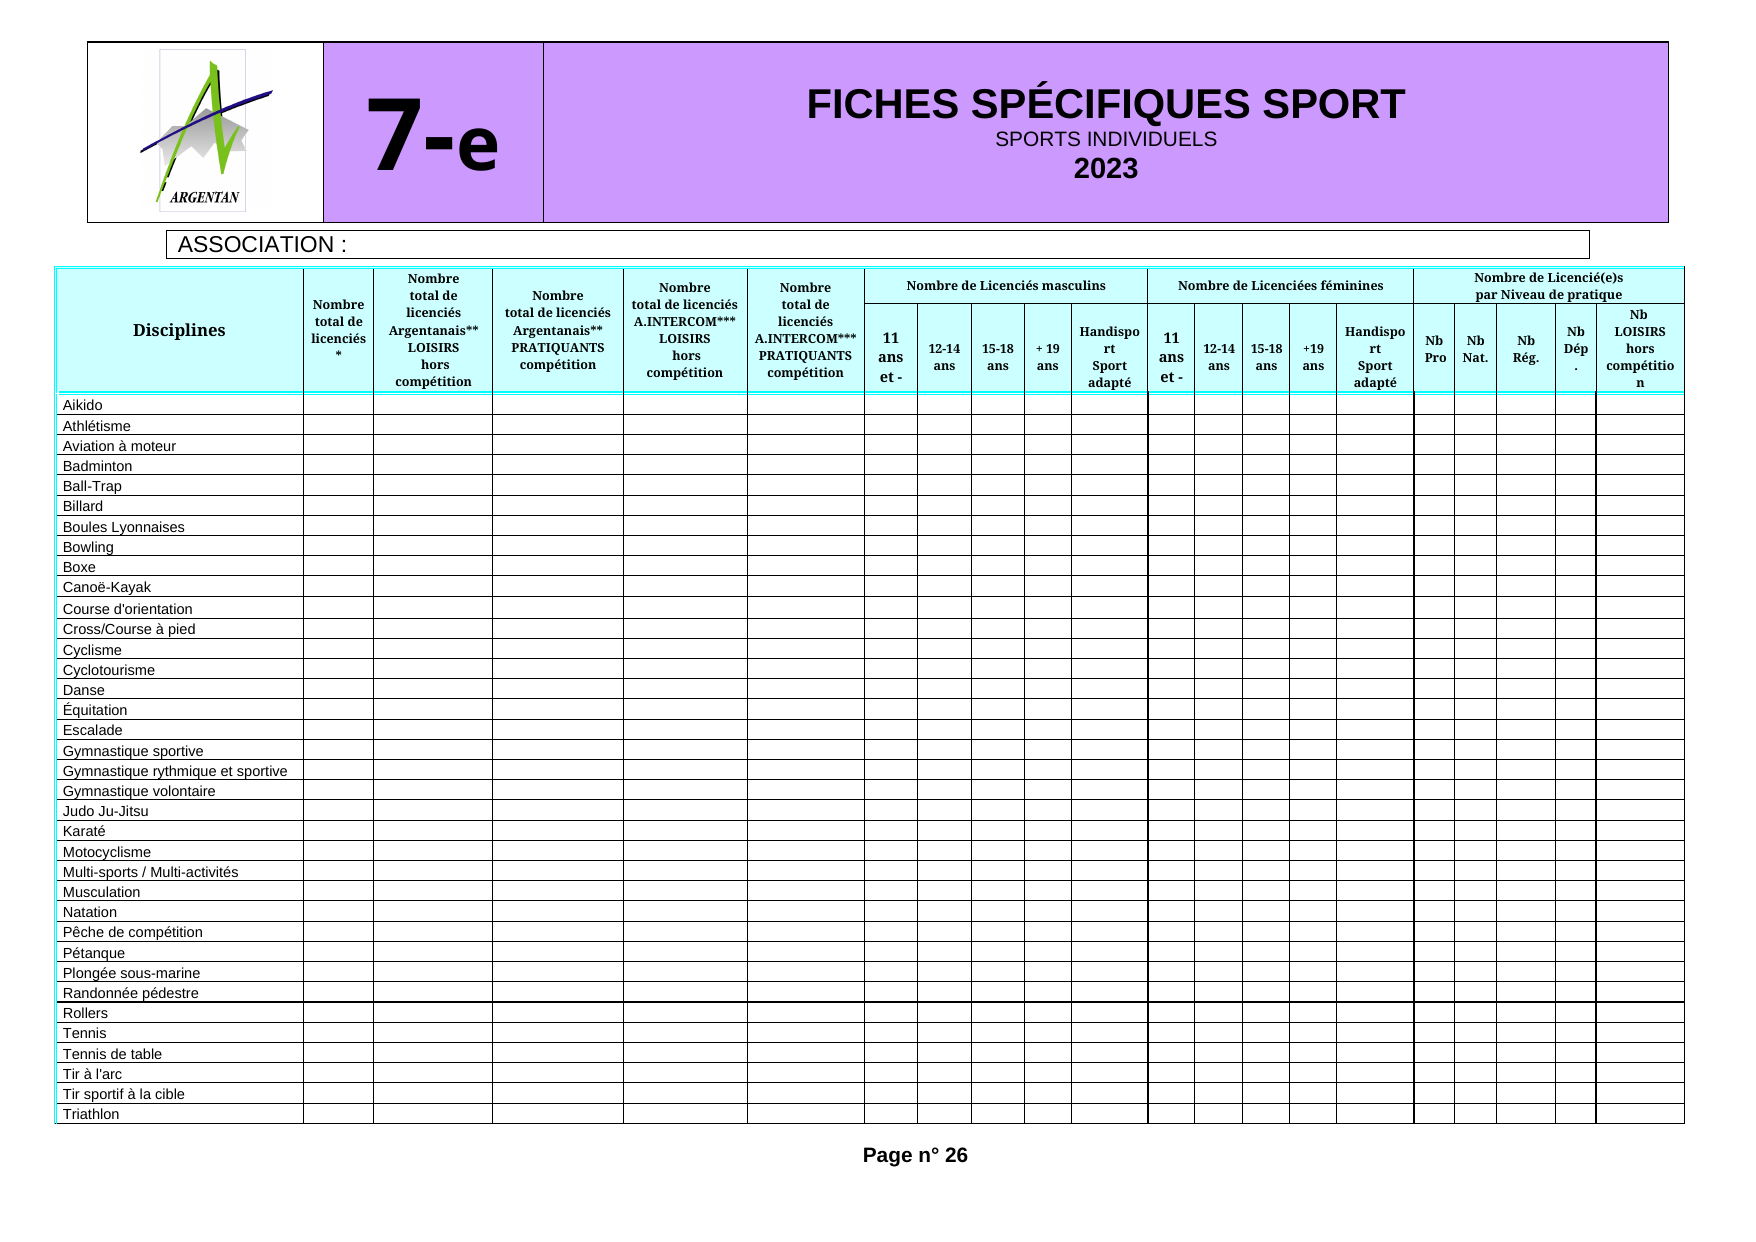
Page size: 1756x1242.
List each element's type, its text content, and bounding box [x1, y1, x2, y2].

table_cell [1455, 861, 1496, 880]
table_cell [624, 516, 747, 535]
table_cell [748, 659, 864, 678]
table_cell [1195, 821, 1242, 840]
table_cell [1072, 619, 1147, 638]
table_cell [972, 536, 1024, 555]
table_cell [624, 740, 747, 759]
table_cell [865, 962, 917, 981]
table_cell [1072, 922, 1147, 941]
table_cell [304, 720, 373, 739]
table_cell [1556, 821, 1595, 840]
table_cell [748, 760, 864, 779]
table_cell [1497, 982, 1555, 1001]
table_cell [1455, 1043, 1496, 1062]
table_cell [1556, 881, 1595, 900]
table_cell Danse [57, 679, 303, 698]
table_cell [1149, 942, 1194, 961]
table_cell [1597, 740, 1684, 759]
table_cell [1290, 1023, 1336, 1042]
table_cell [1072, 659, 1147, 678]
table_cell [1556, 597, 1595, 617]
table_cell [1337, 841, 1413, 860]
table_cell [374, 1063, 492, 1082]
table_cell [918, 639, 971, 658]
table_cell [1149, 496, 1194, 515]
table_cell [1597, 516, 1684, 535]
table_cell [865, 699, 917, 718]
table_cell [1243, 435, 1289, 454]
table_cell [1025, 597, 1071, 617]
table_cell [304, 780, 373, 799]
table_cell [1556, 1104, 1595, 1123]
table_cell [1415, 556, 1454, 575]
table_cell [1497, 942, 1555, 961]
table_cell [1290, 821, 1336, 840]
table_cell [1415, 740, 1454, 759]
table_cell [1025, 922, 1071, 941]
table_cell [918, 699, 971, 718]
table_cell [1243, 597, 1289, 617]
table_cell [1149, 619, 1194, 638]
table_cell [918, 1023, 971, 1042]
table_cell [1597, 415, 1684, 434]
table_cell [304, 922, 373, 941]
table_cell [972, 1104, 1024, 1123]
table_cell [865, 455, 917, 474]
table_cell [624, 1023, 747, 1042]
table_cell [1597, 922, 1684, 941]
table_cell [1290, 659, 1336, 678]
table_cell [1415, 415, 1454, 434]
table_cell [1025, 760, 1071, 779]
table_cell [1072, 455, 1147, 474]
table_cell [1025, 455, 1071, 474]
table_cell [1415, 881, 1454, 900]
table_cell Judo Ju-Jitsu [57, 800, 303, 819]
table_cell [748, 699, 864, 718]
table_cell [1415, 679, 1454, 698]
table_cell [304, 982, 373, 1001]
table_cell [1497, 1003, 1555, 1022]
table_cell [1072, 496, 1147, 515]
table_cell [1072, 800, 1147, 819]
table_cell [1243, 699, 1289, 718]
table_cell [865, 659, 917, 678]
table_cell [865, 516, 917, 535]
table_cell [1072, 556, 1147, 575]
table_cell [493, 720, 623, 739]
table_cell [918, 679, 971, 698]
table_cell [1025, 942, 1071, 961]
table_cell [624, 861, 747, 880]
table_header Nombre total de licenciés Argentanais** PRATIQUANTS compétition [493, 269, 623, 391]
table_cell [1556, 1083, 1595, 1102]
table_cell [1243, 516, 1289, 535]
table_cell [1243, 800, 1289, 819]
table_cell [1337, 659, 1413, 678]
table_cell [493, 1003, 623, 1022]
table_cell [1337, 576, 1413, 596]
table_cell [865, 760, 917, 779]
table_cell [374, 821, 492, 840]
table_cell [1149, 720, 1194, 739]
table_cell [1290, 1104, 1336, 1123]
table_cell Nb Nat. [1455, 304, 1496, 391]
table_cell [1195, 962, 1242, 981]
table_cell [1415, 1003, 1454, 1022]
table_cell [1025, 1003, 1071, 1022]
table_cell [304, 475, 373, 494]
table_cell [624, 1104, 747, 1123]
table_cell [748, 740, 864, 759]
table_cell Natation [57, 901, 303, 921]
table_cell [865, 597, 917, 617]
table_cell [1556, 1023, 1595, 1042]
table_cell [1072, 597, 1147, 617]
table_cell [1556, 740, 1595, 759]
table_cell [1072, 1023, 1147, 1042]
table_cell [1290, 556, 1336, 575]
table_cell [1195, 1003, 1242, 1022]
table_cell [304, 1083, 373, 1102]
table_cell [1497, 962, 1555, 981]
table_header Disciplines [57, 269, 303, 391]
table_cell [1025, 619, 1071, 638]
table_cell [1337, 536, 1413, 555]
table_cell [1243, 982, 1289, 1001]
table_cell [493, 475, 623, 494]
table_cell [1556, 760, 1595, 779]
table_cell [748, 800, 864, 819]
table_cell [1243, 475, 1289, 494]
table_cell [1415, 1043, 1454, 1062]
table_cell [304, 1104, 373, 1123]
table_cell 12-14 ans [918, 304, 971, 391]
table_cell [1195, 982, 1242, 1001]
table_cell [918, 1043, 971, 1062]
table_cell [1455, 1023, 1496, 1042]
table_cell [1415, 922, 1454, 941]
table_cell [1497, 861, 1555, 880]
table_cell [493, 780, 623, 799]
table_cell [493, 556, 623, 575]
table_cell Plongée sous-marine [57, 962, 303, 981]
table_cell [1290, 597, 1336, 617]
table_cell [748, 619, 864, 638]
table_cell Motocyclisme [57, 841, 303, 860]
table_cell 12-14 ans [1195, 304, 1242, 391]
table_cell [1597, 1003, 1684, 1022]
table_cell Nb LOISIRS hors compétition [1597, 304, 1684, 391]
table_cell [374, 922, 492, 941]
table_cell [748, 455, 864, 474]
table_cell [918, 576, 971, 596]
table_cell [1337, 455, 1413, 474]
table_cell [493, 699, 623, 718]
table_cell [1497, 1083, 1555, 1102]
table_cell Handisport Sport adapté [1072, 304, 1147, 391]
table_cell [1597, 475, 1684, 494]
table_cell [1025, 1023, 1071, 1042]
table_cell Nb Pro [1414, 304, 1454, 391]
table_cell [1243, 395, 1289, 414]
table_header Nombre de Licenciées féminines [1148, 269, 1413, 303]
table_cell [1195, 760, 1242, 779]
table_cell [493, 1023, 623, 1042]
table_cell [1415, 619, 1454, 638]
table_cell [1455, 496, 1496, 515]
table_cell [374, 800, 492, 819]
table_cell [374, 536, 492, 555]
table_cell [1455, 982, 1496, 1001]
table_cell [1243, 1063, 1289, 1082]
table_cell +19 ans [1290, 304, 1336, 391]
table_cell [1497, 455, 1555, 474]
table_cell [748, 942, 864, 961]
table_cell [1025, 536, 1071, 555]
table_cell [1290, 760, 1336, 779]
table_header Nombre de Licencié(e)s par Niveau de pratique [1414, 269, 1684, 303]
table_cell [624, 536, 747, 555]
table_cell [493, 841, 623, 860]
table_cell Handisport Sport adapté [1337, 304, 1413, 391]
table_cell [624, 576, 747, 596]
table_cell [1556, 922, 1595, 941]
table_cell [1497, 619, 1555, 638]
table_cell [624, 639, 747, 658]
table_cell [1243, 659, 1289, 678]
table_cell [1072, 861, 1147, 880]
table_cell [1290, 516, 1336, 535]
table_cell [1337, 395, 1413, 414]
table_cell [493, 1083, 623, 1102]
table_cell [1597, 395, 1684, 414]
table_cell [1337, 720, 1413, 739]
table_cell [1497, 1063, 1555, 1082]
table_cell [304, 639, 373, 658]
table_cell [1415, 1104, 1454, 1123]
table_cell [304, 395, 373, 414]
table_cell [918, 800, 971, 819]
table_cell [1149, 760, 1194, 779]
table_cell [1337, 962, 1413, 981]
table_cell [1455, 699, 1496, 718]
table_cell [1072, 395, 1147, 414]
table_cell [1556, 841, 1595, 860]
table_cell [1455, 1063, 1496, 1082]
table_cell [1025, 740, 1071, 759]
table_cell [1025, 576, 1071, 596]
table_cell [918, 1104, 971, 1123]
table_cell [865, 720, 917, 739]
table_cell [1243, 1104, 1289, 1123]
table_cell [1243, 922, 1289, 941]
table_cell [1195, 800, 1242, 819]
table_cell [374, 415, 492, 434]
table_cell [304, 841, 373, 860]
table_cell [1556, 536, 1595, 555]
table_cell [748, 679, 864, 698]
table_cell [374, 659, 492, 678]
table_cell [493, 962, 623, 981]
table_cell [1337, 597, 1413, 617]
table_cell [1290, 455, 1336, 474]
table_cell [1597, 556, 1684, 575]
table_cell [865, 679, 917, 698]
table_cell [918, 475, 971, 494]
table_cell [1243, 1003, 1289, 1022]
table_cell [748, 639, 864, 658]
table_header ASSOCIATION : [167, 231, 1589, 257]
table_cell [1556, 659, 1595, 678]
table_cell [493, 1043, 623, 1062]
table_header Nombre total de licenciés A.INTERCOM*** LOISIRS hors compétition [624, 269, 747, 391]
table_cell [1195, 556, 1242, 575]
table_cell [1337, 1043, 1413, 1062]
table_cell [748, 1023, 864, 1042]
table_cell [918, 619, 971, 638]
table_cell [1072, 639, 1147, 658]
table_cell [1025, 556, 1071, 575]
table_cell 15-18 ans [972, 304, 1024, 391]
table_cell [1195, 395, 1242, 414]
table_cell [1243, 942, 1289, 961]
table_cell [1415, 455, 1454, 474]
table_cell [1290, 435, 1336, 454]
table_cell [1195, 536, 1242, 555]
table_cell [1337, 415, 1413, 434]
table_cell Badminton [57, 455, 303, 474]
table_cell [1195, 1083, 1242, 1102]
table_cell [918, 395, 971, 414]
table_cell [1337, 1083, 1413, 1102]
picture [140, 48, 274, 213]
table_cell [1337, 699, 1413, 718]
table_cell [1149, 1023, 1194, 1042]
table_cell [1195, 1023, 1242, 1042]
table_cell [1497, 659, 1555, 678]
table_cell [1072, 962, 1147, 981]
table_cell [1195, 861, 1242, 880]
table_cell [865, 395, 917, 414]
table_cell [1072, 982, 1147, 1001]
table_cell [1597, 982, 1684, 1001]
table_cell [1337, 922, 1413, 941]
table_cell [1290, 740, 1336, 759]
table_cell [972, 780, 1024, 799]
table_cell [624, 475, 747, 494]
table_cell [374, 516, 492, 535]
table_cell [1149, 881, 1194, 900]
table_cell [624, 800, 747, 819]
table_cell [918, 780, 971, 799]
table_cell [1290, 639, 1336, 658]
table_cell [624, 395, 747, 414]
table_cell [1025, 901, 1071, 921]
table_cell [865, 576, 917, 596]
table_cell [972, 922, 1024, 941]
table_cell [918, 1083, 971, 1102]
table_cell [1072, 901, 1147, 921]
table_cell [374, 679, 492, 698]
table_cell [304, 699, 373, 718]
table_cell [1415, 861, 1454, 880]
table_cell [918, 861, 971, 880]
table_cell [1243, 841, 1289, 860]
table_cell [1195, 475, 1242, 494]
table_cell [748, 922, 864, 941]
table_cell [1195, 740, 1242, 759]
table_cell [972, 619, 1024, 638]
table_cell [1243, 901, 1289, 921]
table_cell [748, 881, 864, 900]
table_cell [1072, 699, 1147, 718]
table_cell [304, 861, 373, 880]
table_cell [918, 881, 971, 900]
table_cell [1556, 475, 1595, 494]
table_cell [374, 1003, 492, 1022]
table_cell [1556, 942, 1595, 961]
table_cell [1337, 800, 1413, 819]
table_cell [1337, 496, 1413, 515]
table_cell [748, 1003, 864, 1022]
table_cell [1597, 1043, 1684, 1062]
table_cell [1497, 740, 1555, 759]
table_cell [1415, 720, 1454, 739]
table_cell [304, 962, 373, 981]
table_cell [374, 720, 492, 739]
table_cell [918, 982, 971, 1001]
table_cell [918, 760, 971, 779]
table_cell [1415, 780, 1454, 799]
table_cell [1243, 1083, 1289, 1102]
table_cell [1597, 619, 1684, 638]
table_cell [1337, 435, 1413, 454]
table_cell [1556, 699, 1595, 718]
table_cell [374, 435, 492, 454]
table_cell [1597, 435, 1684, 454]
table_cell [1556, 395, 1595, 414]
table_cell [1149, 415, 1194, 434]
table_cell [865, 639, 917, 658]
table_cell [374, 475, 492, 494]
table_cell [748, 576, 864, 596]
table_cell [493, 576, 623, 596]
table_cell [1597, 1063, 1684, 1082]
table_cell [972, 982, 1024, 1001]
table_cell [374, 1104, 492, 1123]
table_cell [624, 1003, 747, 1022]
table_cell [918, 659, 971, 678]
table_cell [1415, 760, 1454, 779]
table_cell [493, 800, 623, 819]
table_cell [1243, 821, 1289, 840]
table_cell [1290, 942, 1336, 961]
table_cell [1195, 415, 1242, 434]
table_cell [304, 496, 373, 515]
table_cell [1072, 780, 1147, 799]
table_cell [1556, 415, 1595, 434]
table_cell [1455, 962, 1496, 981]
table_cell [304, 760, 373, 779]
table_cell [1597, 760, 1684, 779]
table_cell [1195, 942, 1242, 961]
table_cell [865, 982, 917, 1001]
table_cell [865, 1104, 917, 1123]
table_cell [1455, 415, 1496, 434]
table_cell [1556, 639, 1595, 658]
table_cell [1149, 1043, 1194, 1062]
table_cell [1243, 619, 1289, 638]
table_cell [493, 1063, 623, 1082]
table_cell [1025, 516, 1071, 535]
table_cell [918, 942, 971, 961]
table_cell [1337, 1003, 1413, 1022]
table_cell [1243, 496, 1289, 515]
table_cell [865, 1003, 917, 1022]
table_cell [1243, 861, 1289, 880]
table_cell [1072, 1104, 1147, 1123]
table_cell [972, 395, 1024, 414]
table_cell [1025, 475, 1071, 494]
table_cell [1195, 597, 1242, 617]
table_cell [865, 942, 917, 961]
table_cell Karaté [57, 821, 303, 840]
table_cell [304, 821, 373, 840]
table_cell [1337, 881, 1413, 900]
table_cell [1290, 841, 1336, 860]
table_cell [624, 720, 747, 739]
table_cell [1415, 699, 1454, 718]
table_cell [1597, 1023, 1684, 1042]
table_cell [1497, 395, 1555, 414]
table_cell [1556, 800, 1595, 819]
table_cell [748, 962, 864, 981]
table_cell [1455, 516, 1496, 535]
table_cell [1497, 496, 1555, 515]
table_cell [304, 516, 373, 535]
table_cell Tennis de table [57, 1043, 303, 1062]
table_cell [1195, 901, 1242, 921]
table_cell [1455, 619, 1496, 638]
table_cell [1195, 841, 1242, 860]
table_cell [1497, 415, 1555, 434]
table_cell [865, 1023, 917, 1042]
table_cell [1337, 679, 1413, 698]
table_cell [918, 962, 971, 981]
table_cell [865, 475, 917, 494]
table_cell [1025, 1083, 1071, 1102]
table_cell [1072, 760, 1147, 779]
table_cell [918, 556, 971, 575]
table_cell [865, 1083, 917, 1102]
table_cell [1025, 1043, 1071, 1062]
table_cell [1455, 395, 1496, 414]
table_cell [1149, 475, 1194, 494]
table_cell [1597, 496, 1684, 515]
table_cell [1597, 536, 1684, 555]
table_cell [1337, 760, 1413, 779]
table_cell [1149, 597, 1194, 617]
table_cell [918, 516, 971, 535]
table_cell Gymnastique sportive [57, 740, 303, 759]
table_cell Tir sportif à la cible [57, 1083, 303, 1102]
table_cell [374, 1043, 492, 1062]
table_cell [1290, 982, 1336, 1001]
table_cell [1415, 395, 1454, 414]
table_cell [1290, 395, 1336, 414]
table_cell [1597, 1104, 1684, 1123]
table_cell [1415, 1023, 1454, 1042]
table_cell [1455, 760, 1496, 779]
table_cell [304, 435, 373, 454]
table_cell [493, 659, 623, 678]
table_cell [865, 821, 917, 840]
table_cell [1415, 475, 1454, 494]
table_cell [972, 496, 1024, 515]
table_cell [1597, 861, 1684, 880]
table_cell [865, 881, 917, 900]
table_cell [1497, 922, 1555, 941]
table_cell [1556, 901, 1595, 921]
table_cell [1415, 841, 1454, 860]
table_cell [1597, 881, 1684, 900]
table_cell Nb Dép. [1556, 304, 1596, 391]
table_cell [624, 982, 747, 1001]
table_cell [1149, 516, 1194, 535]
table_cell [1497, 881, 1555, 900]
table_cell [1337, 901, 1413, 921]
table_cell [493, 435, 623, 454]
table_cell [374, 619, 492, 638]
table_cell [624, 659, 747, 678]
table_cell [972, 679, 1024, 698]
table_cell [624, 760, 747, 779]
table_cell [624, 881, 747, 900]
table_cell [1072, 435, 1147, 454]
table_cell [1597, 699, 1684, 718]
table_cell Escalade [57, 720, 303, 739]
table_cell [1455, 435, 1496, 454]
table_cell [1195, 639, 1242, 658]
table_cell [374, 861, 492, 880]
table_cell [972, 475, 1024, 494]
table_cell [493, 516, 623, 535]
table_cell [1455, 679, 1496, 698]
table_cell [918, 841, 971, 860]
table_cell [1149, 861, 1194, 880]
table_cell [1025, 1104, 1071, 1123]
table_cell [1149, 922, 1194, 941]
table_cell [624, 821, 747, 840]
table_cell [493, 740, 623, 759]
table_cell [1072, 1063, 1147, 1082]
table_cell [1455, 1083, 1496, 1102]
table_cell [1455, 576, 1496, 596]
table_cell [1149, 962, 1194, 981]
table_cell [493, 496, 623, 515]
table_cell [493, 679, 623, 698]
table_cell [1195, 516, 1242, 535]
table_cell [304, 556, 373, 575]
table_cell [1497, 679, 1555, 698]
table_cell [972, 1083, 1024, 1102]
table_cell [918, 597, 971, 617]
table_cell [1337, 780, 1413, 799]
table_cell [1025, 1063, 1071, 1082]
table_cell [1195, 780, 1242, 799]
table_cell [1243, 1043, 1289, 1062]
table_cell [1149, 740, 1194, 759]
table_cell [1337, 861, 1413, 880]
table_cell [1149, 455, 1194, 474]
table_cell [304, 536, 373, 555]
table_cell [1455, 475, 1496, 494]
table_cell [624, 556, 747, 575]
table_cell [374, 1023, 492, 1042]
table_cell [918, 536, 971, 555]
table_cell [1556, 982, 1595, 1001]
table_cell Aikido [57, 391, 303, 414]
table_cell [374, 982, 492, 1001]
table_cell Tennis [57, 1023, 303, 1042]
table_cell [624, 415, 747, 434]
table_cell [1025, 720, 1071, 739]
table_cell [972, 435, 1024, 454]
table_cell [1290, 699, 1336, 718]
table_cell [1337, 1063, 1413, 1082]
table_cell [1072, 475, 1147, 494]
table_cell [1455, 780, 1496, 799]
table_cell [1243, 720, 1289, 739]
table_cell [493, 597, 623, 617]
table_cell [1415, 597, 1454, 617]
table_cell [1025, 679, 1071, 698]
table_cell [865, 496, 917, 515]
table_cell Cyclisme [57, 639, 303, 658]
table_cell [1455, 821, 1496, 840]
table_cell [624, 435, 747, 454]
table_cell [1415, 496, 1454, 515]
table_cell 11 ans et - [865, 304, 917, 391]
table_cell [1243, 962, 1289, 981]
table_cell [304, 1043, 373, 1062]
table_cell [1556, 435, 1595, 454]
table_cell [1497, 597, 1555, 617]
table_cell [374, 962, 492, 981]
table_cell [1597, 659, 1684, 678]
table_cell [1337, 982, 1413, 1001]
table_cell [304, 679, 373, 698]
table_cell [374, 699, 492, 718]
table_cell [1337, 619, 1413, 638]
table_cell [1497, 800, 1555, 819]
table_cell [624, 922, 747, 941]
table_cell Rollers [57, 1003, 303, 1022]
table_cell [1415, 435, 1454, 454]
table_cell [918, 720, 971, 739]
table_cell [1455, 1104, 1496, 1123]
table_cell [1455, 720, 1496, 739]
table_cell [624, 1063, 747, 1082]
table_cell [748, 435, 864, 454]
table_cell [374, 780, 492, 799]
table_cell [1025, 841, 1071, 860]
table_cell [1290, 536, 1336, 555]
table_cell [304, 881, 373, 900]
table_cell [1337, 942, 1413, 961]
table_cell [493, 536, 623, 555]
table_cell [1025, 435, 1071, 454]
table_cell [493, 619, 623, 638]
table_cell [1556, 1003, 1595, 1022]
table_cell [1243, 760, 1289, 779]
table_cell [918, 740, 971, 759]
table_cell [1290, 861, 1336, 880]
table_cell [1455, 922, 1496, 941]
table_cell [304, 942, 373, 961]
table_cell [1072, 576, 1147, 596]
table_cell [374, 1083, 492, 1102]
table_cell [1597, 597, 1684, 617]
table_cell [1597, 576, 1684, 596]
table_cell [493, 760, 623, 779]
table_cell [748, 982, 864, 1001]
table_cell [1072, 1003, 1147, 1022]
table_cell [918, 415, 971, 434]
table_cell [918, 455, 971, 474]
table_cell [972, 881, 1024, 900]
table_cell [1243, 679, 1289, 698]
table_cell Triathlon [57, 1104, 303, 1123]
table_cell [1497, 475, 1555, 494]
table_cell [972, 455, 1024, 474]
table_cell [865, 435, 917, 454]
table_cell [918, 922, 971, 941]
table_cell [748, 901, 864, 921]
table_cell [748, 861, 864, 880]
table_cell [1149, 536, 1194, 555]
table_cell [748, 475, 864, 494]
table_cell [624, 962, 747, 981]
table_cell [1597, 901, 1684, 921]
table_cell Canoë-Kayak [57, 576, 303, 596]
table_cell [748, 597, 864, 617]
table_cell Course d'orientation [57, 597, 303, 617]
table_cell [1072, 841, 1147, 860]
table_cell [1597, 679, 1684, 698]
table_cell [1455, 841, 1496, 860]
table_cell [1455, 455, 1496, 474]
table_cell [1149, 1063, 1194, 1082]
table_cell [1149, 556, 1194, 575]
table_cell [1455, 740, 1496, 759]
table_cell [1243, 576, 1289, 596]
table_cell [865, 841, 917, 860]
table_cell [304, 455, 373, 474]
table_cell [972, 861, 1024, 880]
table_cell Cross/Course à pied [57, 619, 303, 638]
table_cell [1415, 659, 1454, 678]
table_cell [1072, 415, 1147, 434]
table_cell [1149, 699, 1194, 718]
table_cell [972, 1063, 1024, 1082]
table_cell [1597, 720, 1684, 739]
table_header Nombre de Licenciés masculins [865, 269, 1147, 303]
table_cell [304, 619, 373, 638]
table_cell [493, 901, 623, 921]
table_cell [1497, 780, 1555, 799]
table_cell [1556, 780, 1595, 799]
table_cell [1195, 720, 1242, 739]
table_cell [1556, 516, 1595, 535]
table_cell [1072, 536, 1147, 555]
table_cell [1195, 435, 1242, 454]
table_cell [1337, 639, 1413, 658]
table_cell [918, 496, 971, 515]
table_cell [624, 942, 747, 961]
table_cell [1597, 962, 1684, 981]
table_cell [972, 699, 1024, 718]
table_cell [918, 821, 971, 840]
table_cell [374, 395, 492, 414]
table_cell Randonnée pédestre [57, 982, 303, 1001]
table_cell [1556, 1043, 1595, 1062]
table_cell [972, 760, 1024, 779]
table_cell [304, 415, 373, 434]
table_cell [1497, 639, 1555, 658]
table_cell [493, 881, 623, 900]
table_cell [1290, 881, 1336, 900]
table_cell Boxe [57, 556, 303, 575]
table_cell [1025, 962, 1071, 981]
table_cell [865, 800, 917, 819]
table_cell [1290, 800, 1336, 819]
table_cell [1497, 901, 1555, 921]
table_header Nombre total de licenciés Argentanais** LOISIRS hors compétition [374, 269, 492, 391]
table_cell [1025, 821, 1071, 840]
table_cell Gymnastique volontaire [57, 780, 303, 799]
table_cell [1195, 699, 1242, 718]
table_cell [1290, 415, 1336, 434]
table_cell [972, 415, 1024, 434]
table_cell [918, 901, 971, 921]
table_cell [374, 597, 492, 617]
table_cell [1025, 780, 1071, 799]
table_cell [1497, 720, 1555, 739]
table_cell [1455, 881, 1496, 900]
table_cell [1149, 901, 1194, 921]
table_cell Équitation [57, 699, 303, 718]
table_cell [972, 659, 1024, 678]
table_header 7-e [324, 43, 543, 222]
table_header FICHES SPÉCIFIQUES SPORT SPORTS INDIVIDUELS 2023 [544, 43, 1668, 222]
table_cell [1597, 821, 1684, 840]
table_cell Musculation [57, 881, 303, 900]
table_cell [374, 901, 492, 921]
table_cell [493, 942, 623, 961]
table_cell [1243, 556, 1289, 575]
table_cell [1072, 679, 1147, 698]
table_cell [1415, 639, 1454, 658]
table_cell [865, 619, 917, 638]
table_cell [1149, 679, 1194, 698]
table_cell [1025, 659, 1071, 678]
table_cell [1243, 415, 1289, 434]
table_cell [1072, 1043, 1147, 1062]
table_cell [1149, 1083, 1194, 1102]
table_cell [1415, 942, 1454, 961]
table_cell [1025, 881, 1071, 900]
table_cell [1149, 639, 1194, 658]
table_cell [1290, 780, 1336, 799]
table_cell [1290, 679, 1336, 698]
table_cell 15-18 ans [1243, 304, 1289, 391]
table_cell [1455, 536, 1496, 555]
table_cell [1556, 496, 1595, 515]
table_cell [1243, 740, 1289, 759]
table_cell [1243, 881, 1289, 900]
table_cell [1072, 1083, 1147, 1102]
table_cell 11 ans et - [1148, 304, 1194, 391]
table_cell [493, 455, 623, 474]
table_cell [1290, 1063, 1336, 1082]
table_cell [972, 516, 1024, 535]
table_cell [1243, 780, 1289, 799]
table_header Nombre total de licenciés A.INTERCOM*** PRATIQUANTS compétition [748, 269, 864, 391]
table_cell [972, 821, 1024, 840]
table_cell [1415, 982, 1454, 1001]
table_cell [748, 780, 864, 799]
table_cell [1149, 841, 1194, 860]
table_cell [1497, 556, 1555, 575]
table_cell [493, 415, 623, 434]
table_cell [624, 496, 747, 515]
table_cell [972, 740, 1024, 759]
table_cell [374, 760, 492, 779]
table_cell [1337, 1023, 1413, 1042]
table_cell [1025, 861, 1071, 880]
table_cell [972, 1043, 1024, 1062]
table_cell [1415, 821, 1454, 840]
table_cell [1497, 516, 1555, 535]
table_cell [1597, 639, 1684, 658]
table_cell [304, 1003, 373, 1022]
table_cell [493, 861, 623, 880]
table_cell [1597, 455, 1684, 474]
table_cell [1195, 455, 1242, 474]
table_cell Boules Lyonnaises [57, 516, 303, 535]
table_cell [304, 740, 373, 759]
table_cell [1497, 435, 1555, 454]
table_cell [1556, 1063, 1595, 1082]
table_cell [865, 922, 917, 941]
table_cell [972, 1003, 1024, 1022]
table_cell [1290, 1043, 1336, 1062]
table_cell [1497, 1023, 1555, 1042]
table_cell [1556, 619, 1595, 638]
table_cell [1556, 720, 1595, 739]
table_cell [1025, 800, 1071, 819]
table_cell [748, 1063, 864, 1082]
table_cell [748, 821, 864, 840]
table_cell [1290, 922, 1336, 941]
table_cell [1195, 496, 1242, 515]
table_cell [1290, 962, 1336, 981]
table_cell Aviation à moteur [57, 435, 303, 454]
table_cell [304, 901, 373, 921]
table_cell [918, 1003, 971, 1022]
table_cell [624, 597, 747, 617]
table_cell [972, 639, 1024, 658]
table_cell [1025, 982, 1071, 1001]
table_cell [1025, 496, 1071, 515]
table_cell [748, 841, 864, 860]
table_cell [1455, 556, 1496, 575]
table_cell [624, 841, 747, 860]
table_cell [865, 415, 917, 434]
table_cell [1556, 576, 1595, 596]
table_cell [1195, 576, 1242, 596]
table_cell [624, 901, 747, 921]
table_cell [865, 861, 917, 880]
table_cell [1149, 1003, 1194, 1022]
table_cell [1195, 619, 1242, 638]
table_cell [374, 881, 492, 900]
table_cell [1415, 576, 1454, 596]
table_cell [1455, 901, 1496, 921]
table_cell [374, 455, 492, 474]
table_cell [972, 597, 1024, 617]
table_cell Athlétisme [57, 415, 303, 434]
table_cell [748, 1083, 864, 1102]
table_cell [972, 901, 1024, 921]
table_cell [1415, 516, 1454, 535]
table_cell [374, 576, 492, 596]
table_cell Multi-sports / Multi-activités [57, 861, 303, 880]
table_cell [1597, 780, 1684, 799]
table_cell [1497, 841, 1555, 860]
table_cell [1072, 720, 1147, 739]
table_cell [865, 740, 917, 759]
table_cell [1072, 740, 1147, 759]
table_cell [304, 597, 373, 617]
table_cell [374, 556, 492, 575]
table_cell [1337, 821, 1413, 840]
table_cell [624, 780, 747, 799]
table_cell [972, 962, 1024, 981]
table_cell [1415, 1063, 1454, 1082]
table_header [88, 43, 323, 222]
table_cell [1497, 699, 1555, 718]
table_cell [1149, 780, 1194, 799]
table_cell [304, 1023, 373, 1042]
table_cell [1195, 1063, 1242, 1082]
table_cell [1415, 962, 1454, 981]
table_cell Bowling [57, 536, 303, 555]
table_cell [748, 556, 864, 575]
table_cell [304, 1063, 373, 1082]
table_cell [865, 1063, 917, 1082]
table_cell [374, 942, 492, 961]
table_cell [304, 800, 373, 819]
table_cell [493, 922, 623, 941]
table_cell [493, 821, 623, 840]
table_cell [748, 720, 864, 739]
table_cell [1149, 576, 1194, 596]
table_cell [1243, 639, 1289, 658]
table_cell [972, 942, 1024, 961]
table_cell [1195, 679, 1242, 698]
table_cell [1556, 556, 1595, 575]
table_cell [1290, 619, 1336, 638]
table_cell [918, 435, 971, 454]
table_cell [865, 780, 917, 799]
table_cell [624, 1083, 747, 1102]
table_cell [865, 556, 917, 575]
table_cell [748, 536, 864, 555]
table_cell [493, 982, 623, 1001]
table_cell [624, 1043, 747, 1062]
table_cell [1556, 962, 1595, 981]
table_cell [1290, 720, 1336, 739]
table_cell [918, 1063, 971, 1082]
table_cell [1290, 1003, 1336, 1022]
table_cell [1455, 597, 1496, 617]
table_cell [1195, 1043, 1242, 1062]
table_cell [1497, 821, 1555, 840]
table_cell Tir à l'arc [57, 1063, 303, 1082]
table_cell [1243, 455, 1289, 474]
table_cell [374, 496, 492, 515]
table_cell [1025, 699, 1071, 718]
table_cell Cyclotourisme [57, 659, 303, 678]
table_cell Pêche de compétition [57, 922, 303, 941]
table_cell [1597, 841, 1684, 860]
table_cell [1455, 1003, 1496, 1022]
table_cell [304, 659, 373, 678]
table_cell [972, 841, 1024, 860]
table_cell [748, 516, 864, 535]
table_cell [1497, 576, 1555, 596]
table_cell [1415, 1083, 1454, 1102]
table_cell [1337, 516, 1413, 535]
table_cell [1497, 1104, 1555, 1123]
table_cell [1455, 942, 1496, 961]
table_cell [1415, 800, 1454, 819]
table_cell Ball-Trap [57, 475, 303, 494]
table_cell [1149, 821, 1194, 840]
table_cell [865, 536, 917, 555]
table_cell [1337, 1104, 1413, 1123]
table_cell [1149, 982, 1194, 1001]
table_cell [972, 720, 1024, 739]
table_cell [1597, 942, 1684, 961]
table_cell [972, 1023, 1024, 1042]
table_cell [748, 1043, 864, 1062]
table_cell [1025, 395, 1071, 414]
table_cell Nb Rég. [1497, 304, 1555, 391]
table_cell [1072, 821, 1147, 840]
table_cell Gymnastique rythmique et sportive [57, 760, 303, 779]
table_cell [1290, 475, 1336, 494]
table_cell [1497, 760, 1555, 779]
table_cell [1149, 1104, 1194, 1123]
table_cell [1455, 639, 1496, 658]
table_cell [972, 576, 1024, 596]
table_cell [1290, 901, 1336, 921]
table_cell [624, 679, 747, 698]
table_cell [748, 496, 864, 515]
table_cell [1290, 576, 1336, 596]
table_cell [1597, 1083, 1684, 1102]
table_cell [1195, 922, 1242, 941]
table_cell [624, 455, 747, 474]
table_cell [1556, 861, 1595, 880]
table_cell [1072, 516, 1147, 535]
table_cell [1072, 881, 1147, 900]
table_cell [1149, 395, 1194, 414]
table_cell + 19 ans [1025, 304, 1071, 391]
table_cell [1072, 942, 1147, 961]
table_cell Pétanque [57, 942, 303, 961]
table_cell [1290, 496, 1336, 515]
table_cell [1195, 659, 1242, 678]
table_cell [1415, 901, 1454, 921]
table_cell [1597, 800, 1684, 819]
table_cell [972, 800, 1024, 819]
table_cell [304, 576, 373, 596]
table_cell [1243, 536, 1289, 555]
table_cell [1556, 679, 1595, 698]
table_cell [624, 699, 747, 718]
table_cell [1290, 1083, 1336, 1102]
table_cell [1243, 1023, 1289, 1042]
table_cell [1337, 740, 1413, 759]
table_cell [374, 740, 492, 759]
table_cell [1195, 1104, 1242, 1123]
table_cell Billard [57, 496, 303, 515]
table_cell [374, 639, 492, 658]
table_cell [493, 639, 623, 658]
table_cell [748, 415, 864, 434]
table_cell [1497, 1043, 1555, 1062]
table_cell [1415, 536, 1454, 555]
table_cell [1149, 435, 1194, 454]
table_header Nombre total de licenciés* [304, 269, 373, 391]
table_cell [1195, 881, 1242, 900]
table_cell [748, 1104, 864, 1123]
table_cell [1455, 659, 1496, 678]
table_cell [748, 395, 864, 414]
table_cell [1025, 639, 1071, 658]
table_cell [1149, 800, 1194, 819]
table_cell [493, 395, 623, 414]
table_cell [1337, 556, 1413, 575]
table_cell [624, 619, 747, 638]
table_cell [1556, 455, 1595, 474]
table_cell [1455, 800, 1496, 819]
table_cell [865, 1043, 917, 1062]
table_cell [1337, 475, 1413, 494]
table_cell [972, 556, 1024, 575]
table_cell [1149, 659, 1194, 678]
table_cell [1025, 415, 1071, 434]
table_cell [493, 1104, 623, 1123]
table_cell [1497, 536, 1555, 555]
table_cell [374, 841, 492, 860]
table_cell [865, 901, 917, 921]
